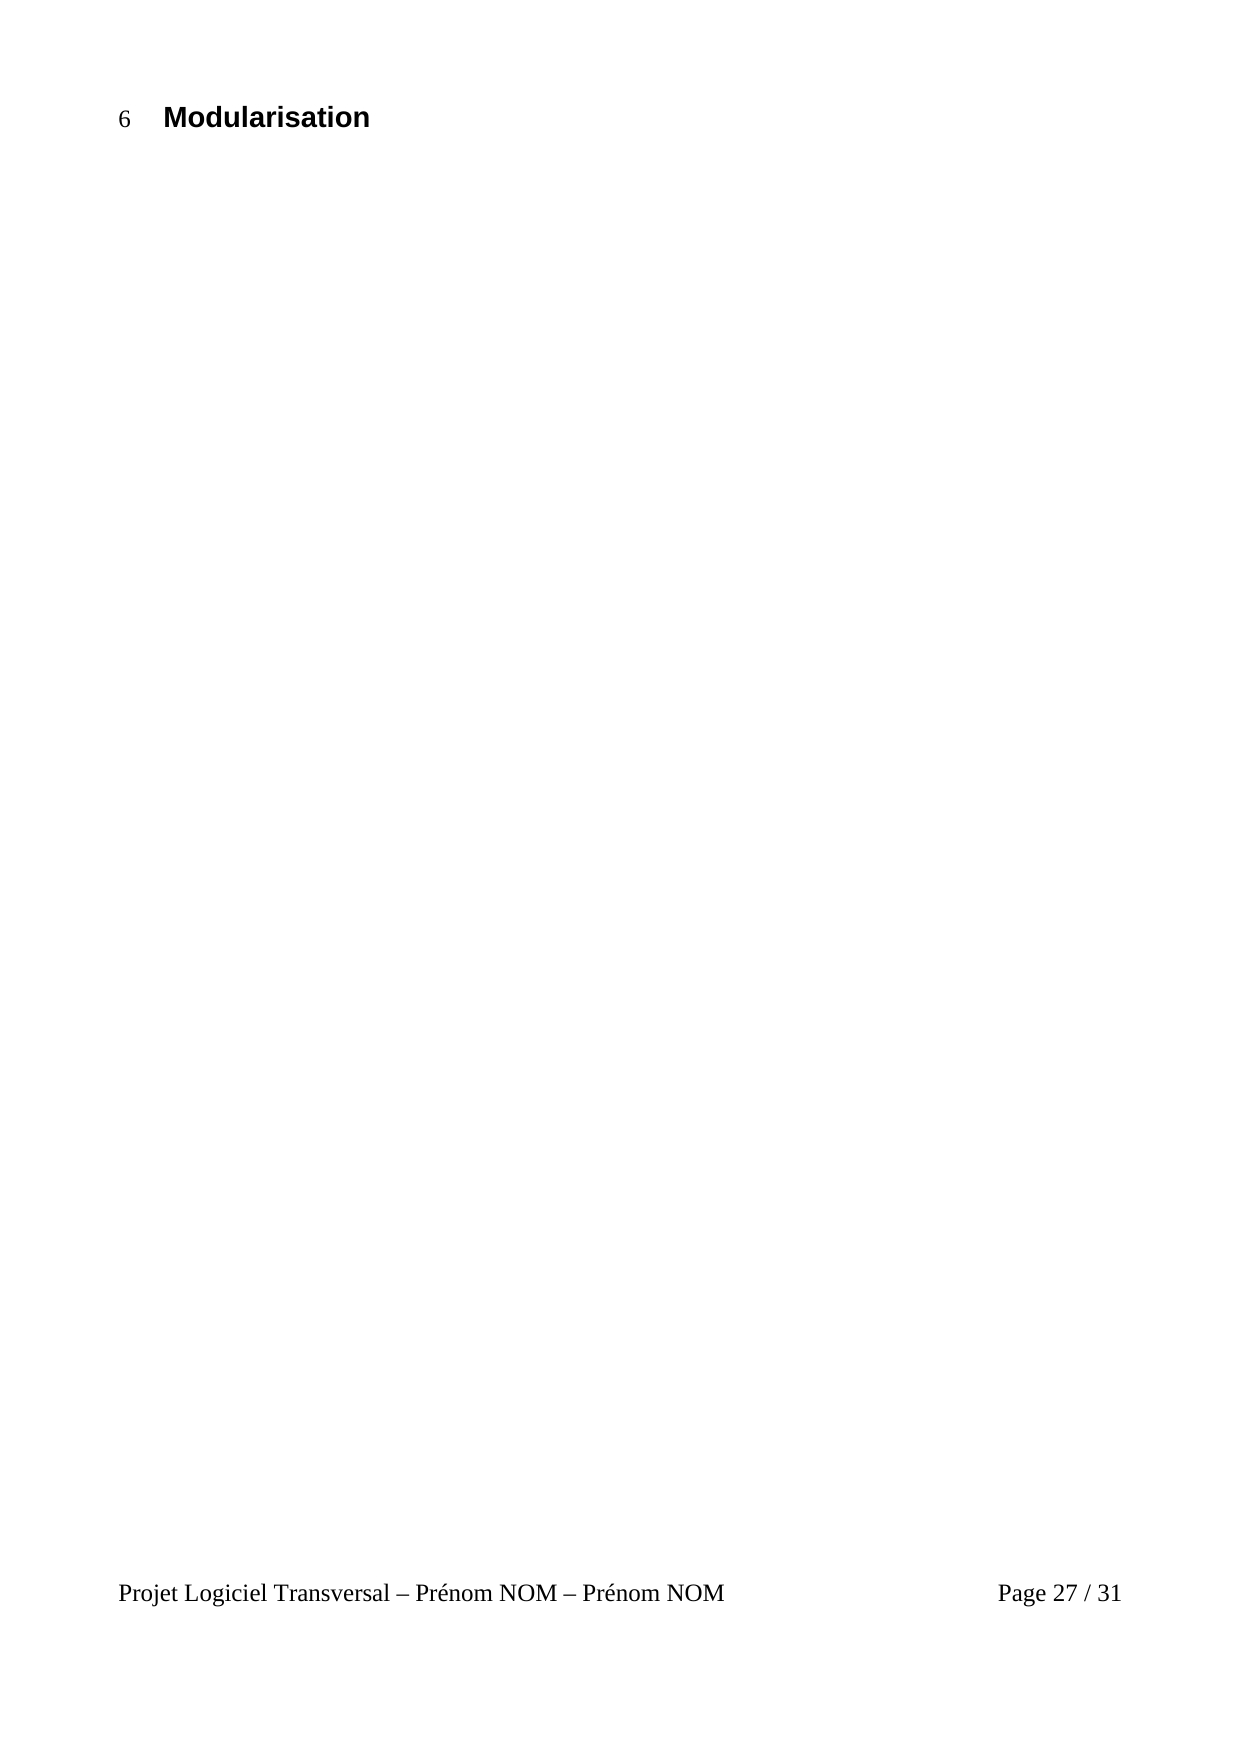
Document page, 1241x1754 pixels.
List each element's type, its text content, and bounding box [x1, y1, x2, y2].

list Modularisation [118, 100, 1122, 133]
